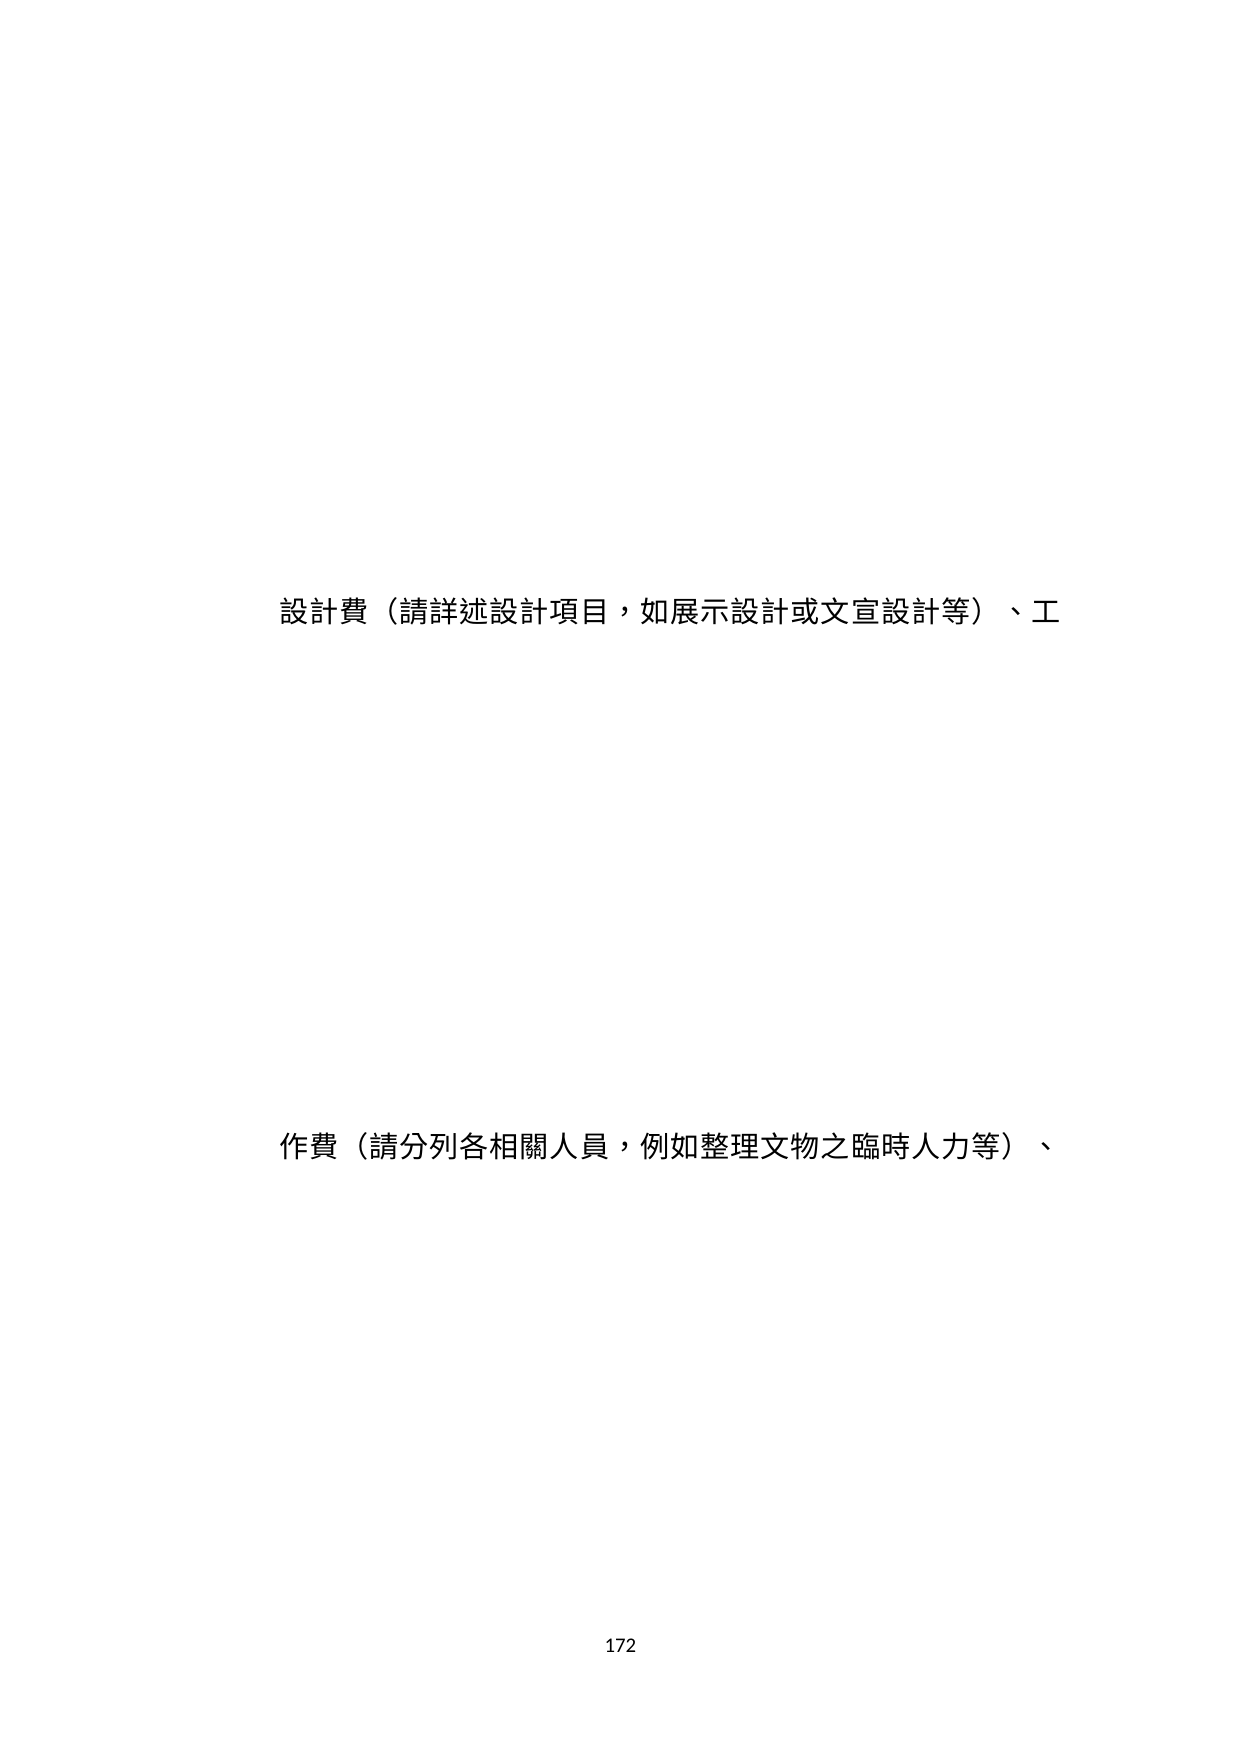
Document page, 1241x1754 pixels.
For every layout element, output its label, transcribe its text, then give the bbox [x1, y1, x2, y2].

list 設計費（請詳述設計項目，如展示設計或文宣設計等）、工作費（請分列各相關人員，例如整理文物之臨時人力等）、 [207, 342, 1063, 1412]
